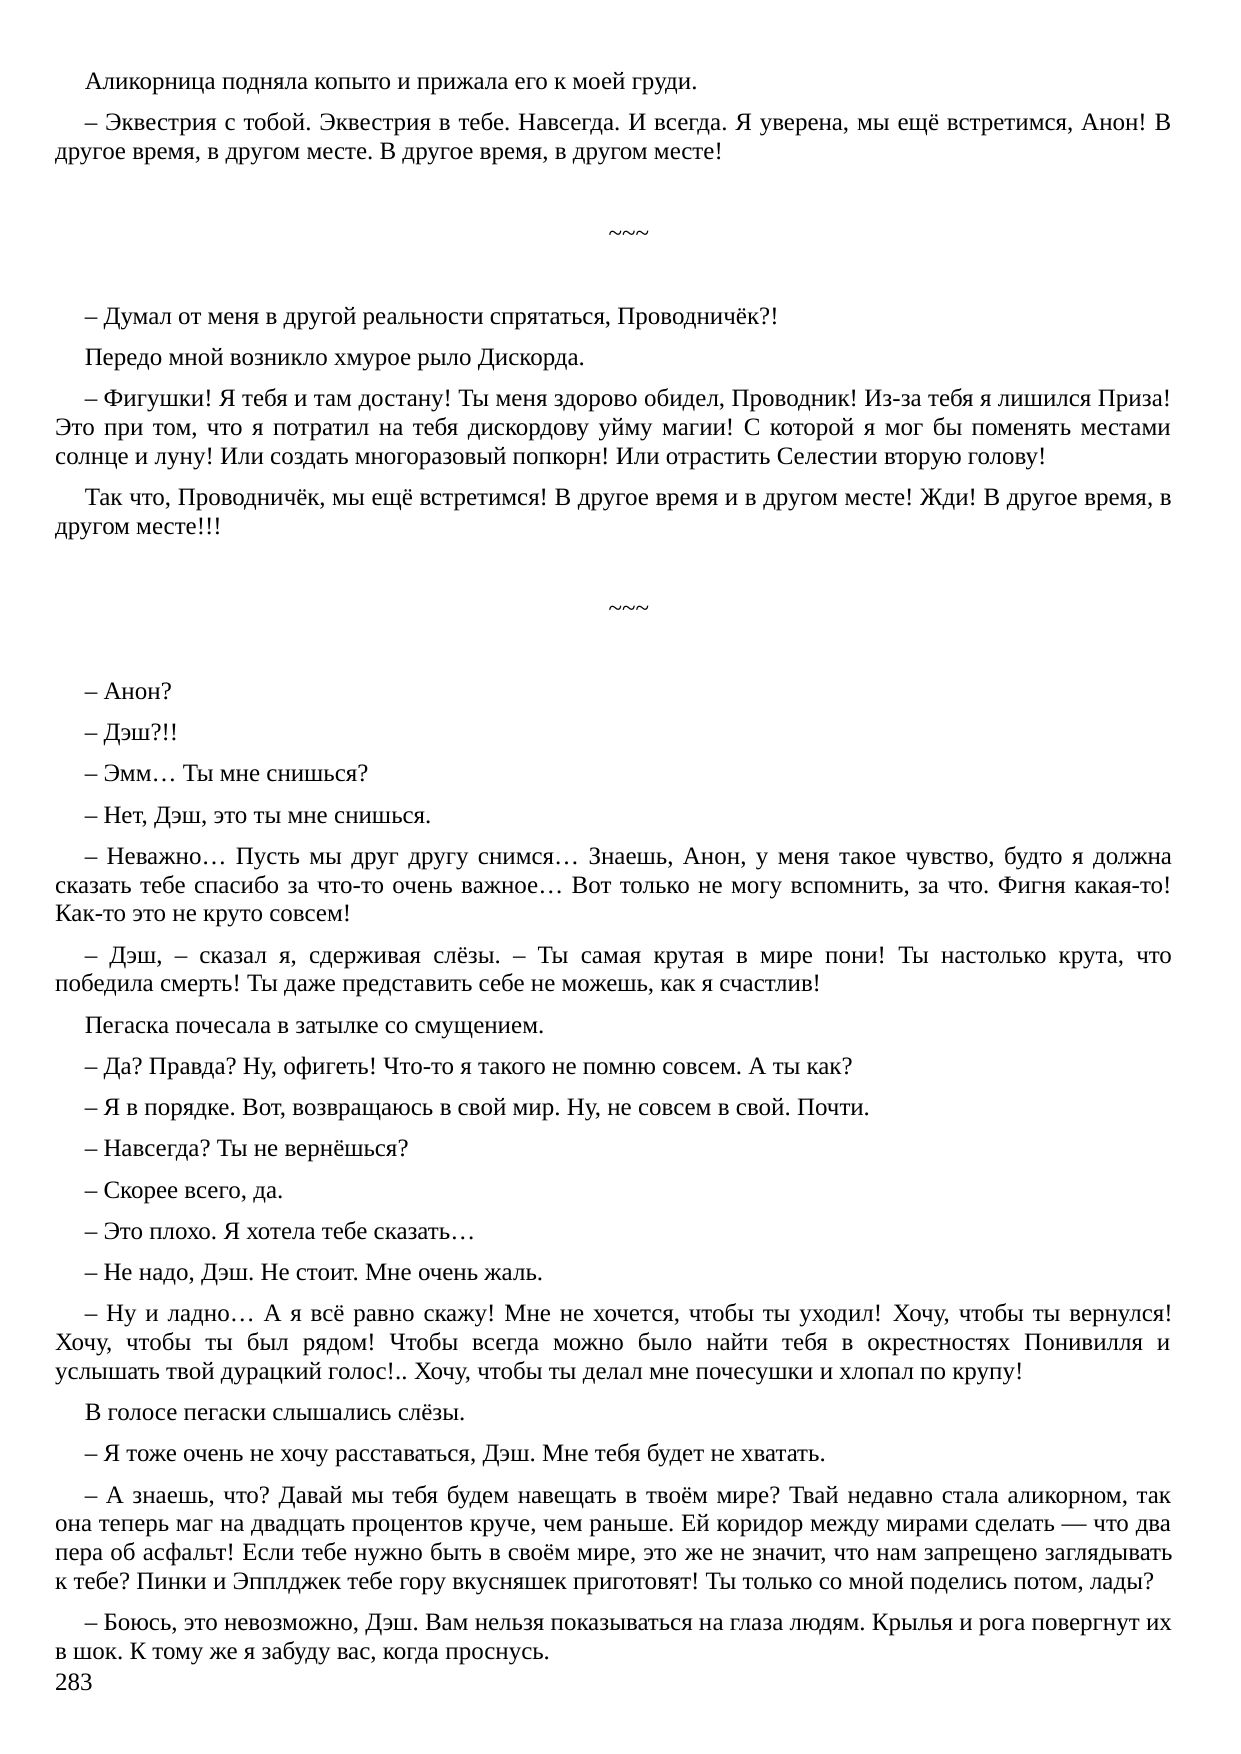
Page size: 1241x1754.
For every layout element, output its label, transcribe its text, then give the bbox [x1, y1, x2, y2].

text – Скорее всего, да. [55, 1175, 1173, 1203]
text – Фигушки! Я тебя и там достану! Ты меня здорово обидел, Проводник! Из-за тебя я лишился Приза! Это при том, что я потратил на тебя дискордову уйму магии! С которой я мог бы поменять местами солнце и луну! Или создать многоразовый попкорн! Или отрастить Селестии вторую голову! [55, 383, 1173, 470]
text – Эквестрия с тобой. Эквестрия в тебе. Навсегда. И всегда. Я уверена, мы ещё встретимся, Анон! В другое время, в другом месте. В другое время, в другом месте! [55, 107, 1173, 165]
text Аликорница подняла копыто и прижала его к моей груди. [55, 66, 1173, 95]
text Пегаска почесала в затылке со смущением. [55, 1010, 1173, 1038]
text – Думал от меня в другой реальности спрятаться, Проводничёк?! [55, 301, 1173, 330]
text – Эмм… Ты мне снишься? [55, 758, 1173, 787]
text – Я тоже очень не хочу расставаться, Дэш. Мне тебя будет не хватать. [55, 1438, 1173, 1467]
text – Дэш?!! [55, 717, 1173, 746]
text – Навсегда? Ты не вернёшься? [55, 1133, 1173, 1162]
text ~~~ [55, 593, 1173, 622]
text – Неважно… Пусть мы друг другу снимся… Знаешь, Анон, у меня такое чувство, будто я должна сказать тебе спасибо за что-то очень важное… Вот только не могу вспомнить, за что. Фигня какая-то! Как-то это не круто совсем! [55, 841, 1173, 927]
text Передо мной возникло хмурое рыло Дискорда. [55, 342, 1173, 371]
text – Боюсь, это невозможно, Дэш. Вам нельзя показываться на глаза людям. Крылья и рога повергнут их в шок. К тому же я забуду вас, когда проснусь. [55, 1607, 1173, 1665]
text – Это плохо. Я хотела тебе сказать… [55, 1216, 1173, 1245]
text – Ну и ладно… А я всё равно скажу! Мне не хочется, чтобы ты уходил! Хочу, чтобы ты вернулся! Хочу, чтобы ты был рядом! Чтобы всегда можно было найти тебя в окрестностях Понивилля и услышать твой дурацкий голос!.. Хочу, чтобы ты делал мне почесушки и хлопал по крупу! [55, 1298, 1173, 1385]
text – Нет, Дэш, это ты мне снишься. [55, 800, 1173, 828]
text – Я в порядке. Вот, возвращаюсь в свой мир. Ну, не совсем в свой. Почти. [55, 1092, 1173, 1121]
text Так что, Проводничёк, мы ещё встретимся! В другое время и в другом месте! Жди! В другое время, в другом месте!!! [55, 482, 1173, 540]
text – Не надо, Дэш. Не стоит. Мне очень жаль. [55, 1257, 1173, 1286]
text ~~~ [55, 218, 1173, 247]
text – А знаешь, что? Давай мы тебя будем навещать в твоём мире? Твай недавно стала аликорном, так она теперь маг на двадцать процентов круче, чем раньше. Ей коридор между мирами сделать — что два пера об асфальт! Если тебе нужно быть в своём мире, это же не значит, что нам запрещено заглядывать к тебе? Пинки и Эпплджек тебе гору вкусняшек приготовят! Ты только со мной поделись потом, лады? [55, 1480, 1173, 1595]
text – Анон? [55, 676, 1173, 705]
text – Дэш, – сказал я, сдерживая слёзы. – Ты самая крутая в мире пони! Ты настолько крута, что победила смерть! Ты даже представить себе не можешь, как я счастлив! [55, 940, 1173, 997]
text В голосе пегаски слышались слёзы. [55, 1397, 1173, 1426]
text – Да? Правда? Ну, офигеть! Что-то я такого не помню совсем. А ты как? [55, 1051, 1173, 1080]
